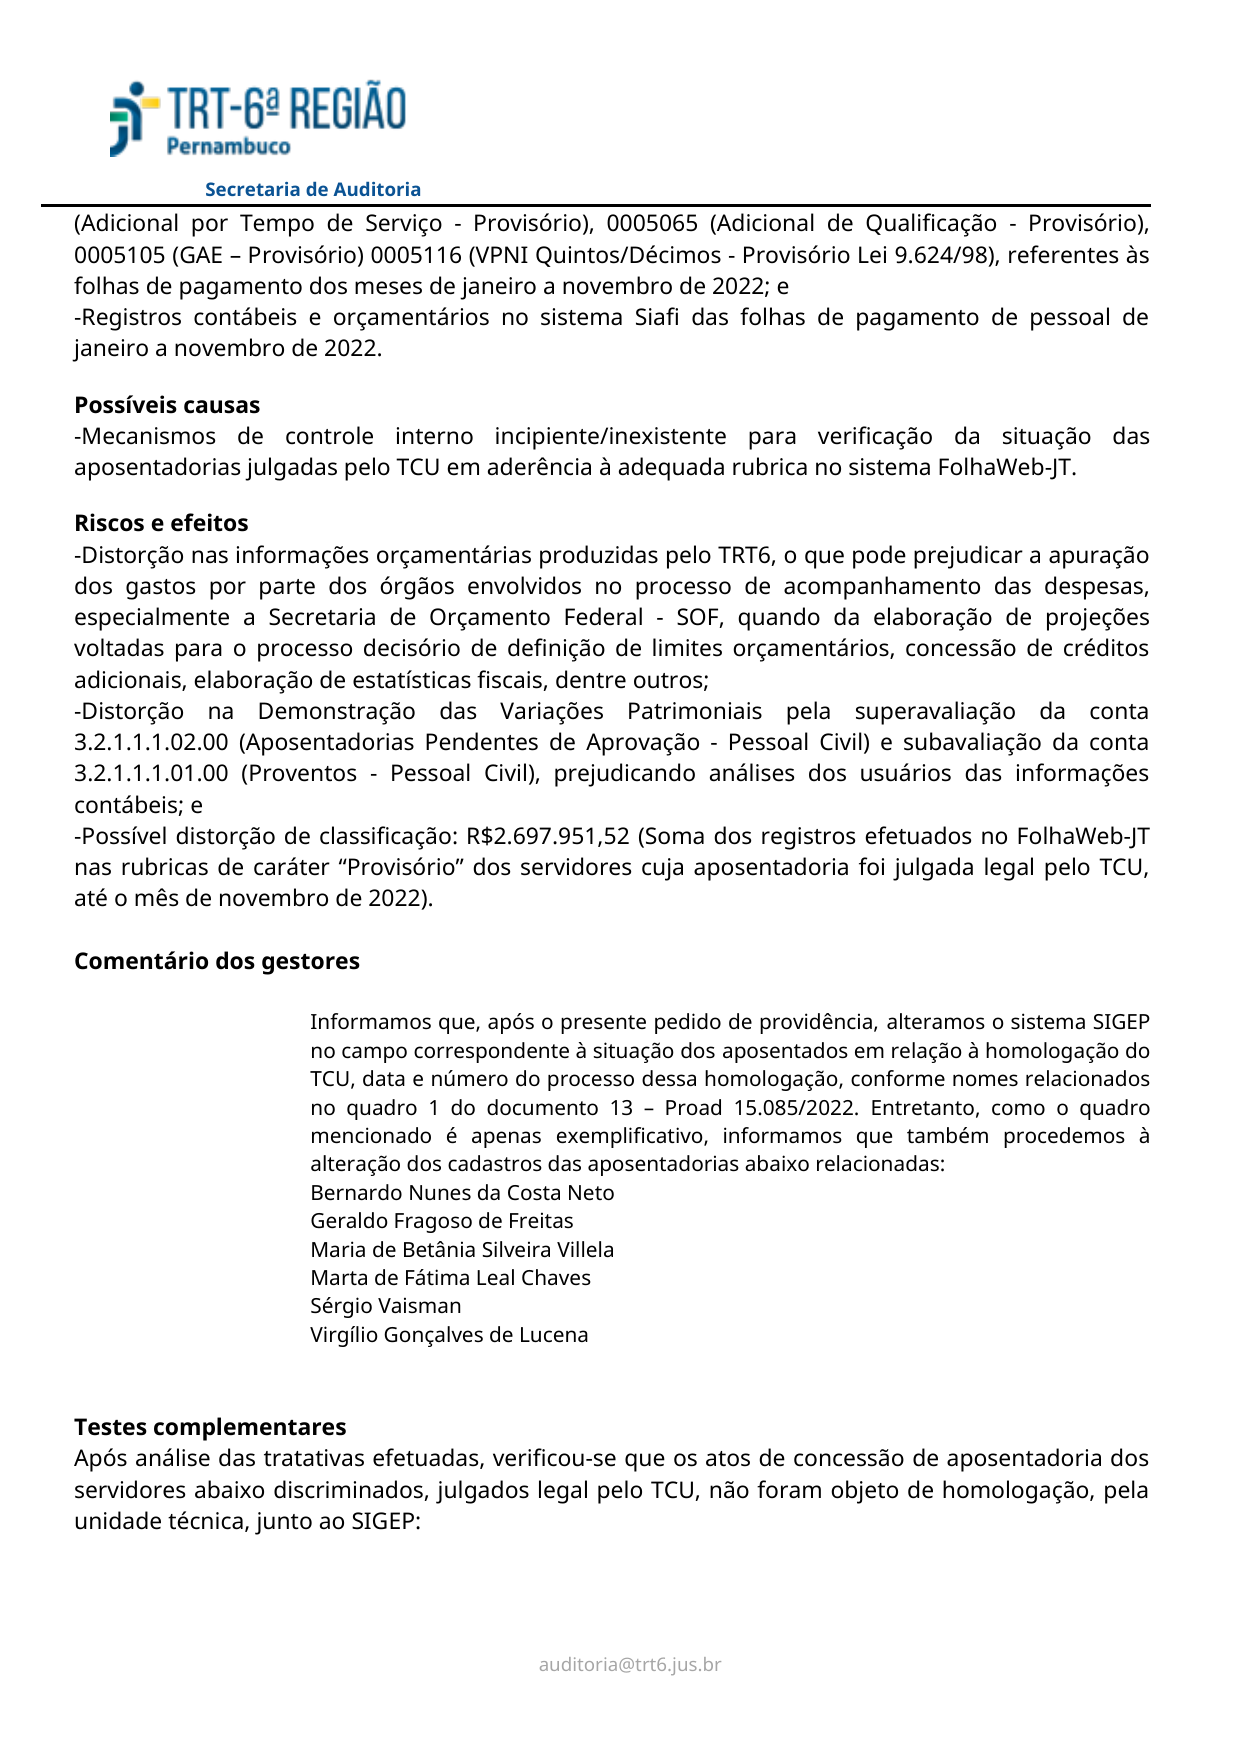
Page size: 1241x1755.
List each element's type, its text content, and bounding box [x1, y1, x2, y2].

text -Distorção nas informações orçamentárias produzidas pelo TRT6, o que pode prejudicar a apuração dos gastos por parte dos órgãos envolvidos no processo de acompanhamento das despesas, especialmente a Secretaria de Orçamento Federal - SOF, quando da elaboração de projeções voltadas para o processo decisório de definição de limites orçamentários, concessão de créditos adicionais, elaboração de estatísticas fiscais, dentre outros; [74, 538, 1151, 695]
text Comentário dos gestores [74, 945, 1151, 976]
text Possíveis causas [74, 388, 1151, 420]
text -Distorção na Demonstração das Variações Patrimoniais pela superavaliação da conta 3.2.1.1.1.02.00 (Aposentadorias Pendentes de Aprovação - Pessoal Civil) e subavaliação da conta 3.2.1.1.1.01.00 (Proventos - Pessoal Civil), prejudicando análises dos usuários das informações contábeis; e [74, 695, 1151, 820]
text -Registros contábeis e orçamentários no sistema Siafi das folhas de pagamento de pessoal de janeiro a novembro de 2022. [74, 301, 1151, 363]
text Informamos que, após o presente pedido de providência, alteramos o sistema SIGEP no campo correspondente à situação dos aposentados em relação à homologação do TCU, data e número do processo dessa homologação, conforme nomes relacionados no quadro 1 do documento 13 – Proad 15.085/2022. Entretanto, como o quadro mencionado é apenas exemplificativo, informamos que também procedemos à alteração dos cadastros das aposentadorias abaixo relacionadas: [310, 1007, 1151, 1178]
text Riscos e efeitos [74, 507, 1151, 538]
text Sérgio Vaisman [310, 1292, 1186, 1320]
text Testes complementares [74, 1411, 1151, 1442]
text -Possível distorção de classificação: R$2.697.951,52 (Soma dos registros efetuados no FolhaWeb-JT nas rubricas de caráter “Provisório” dos servidores cuja aposentadoria foi julgada legal pelo TCU, até o mês de novembro de 2022). [74, 820, 1151, 913]
text (Adicional por Tempo de Serviço - Provisório), 0005065 (Adicional de Qualificação - Provisório), 0005105 (GAE – Provisório) 0005116 (VPNI Quintos/Décimos - Provisório Lei 9.624/98), referentes às folhas de pagamento dos meses de janeiro a novembro de 2022; e [74, 207, 1151, 301]
text Maria de Betânia Silveira Villela [310, 1235, 1186, 1263]
text Virgílio Gonçalves de Lucena [310, 1320, 1186, 1348]
text Marta de Fátima Leal Chaves [310, 1263, 1186, 1292]
text -Mecanismos de controle interno incipiente/inexistente para verificação da situação das aposentadorias julgadas pelo TCU em aderência à adequada rubrica no sistema FolhaWeb-JT. [74, 420, 1151, 482]
text Bernardo Nunes da Costa Neto [310, 1178, 1151, 1206]
text Após análise das tratativas efetuadas, verificou-se que os atos de concessão de aposentadoria dos servidores abaixo discriminados, julgados legal pelo TCU, não foram objeto de homologação, pela unidade técnica, junto ao SIGEP: [74, 1442, 1151, 1536]
text Geraldo Fragoso de Freitas [310, 1206, 1151, 1235]
